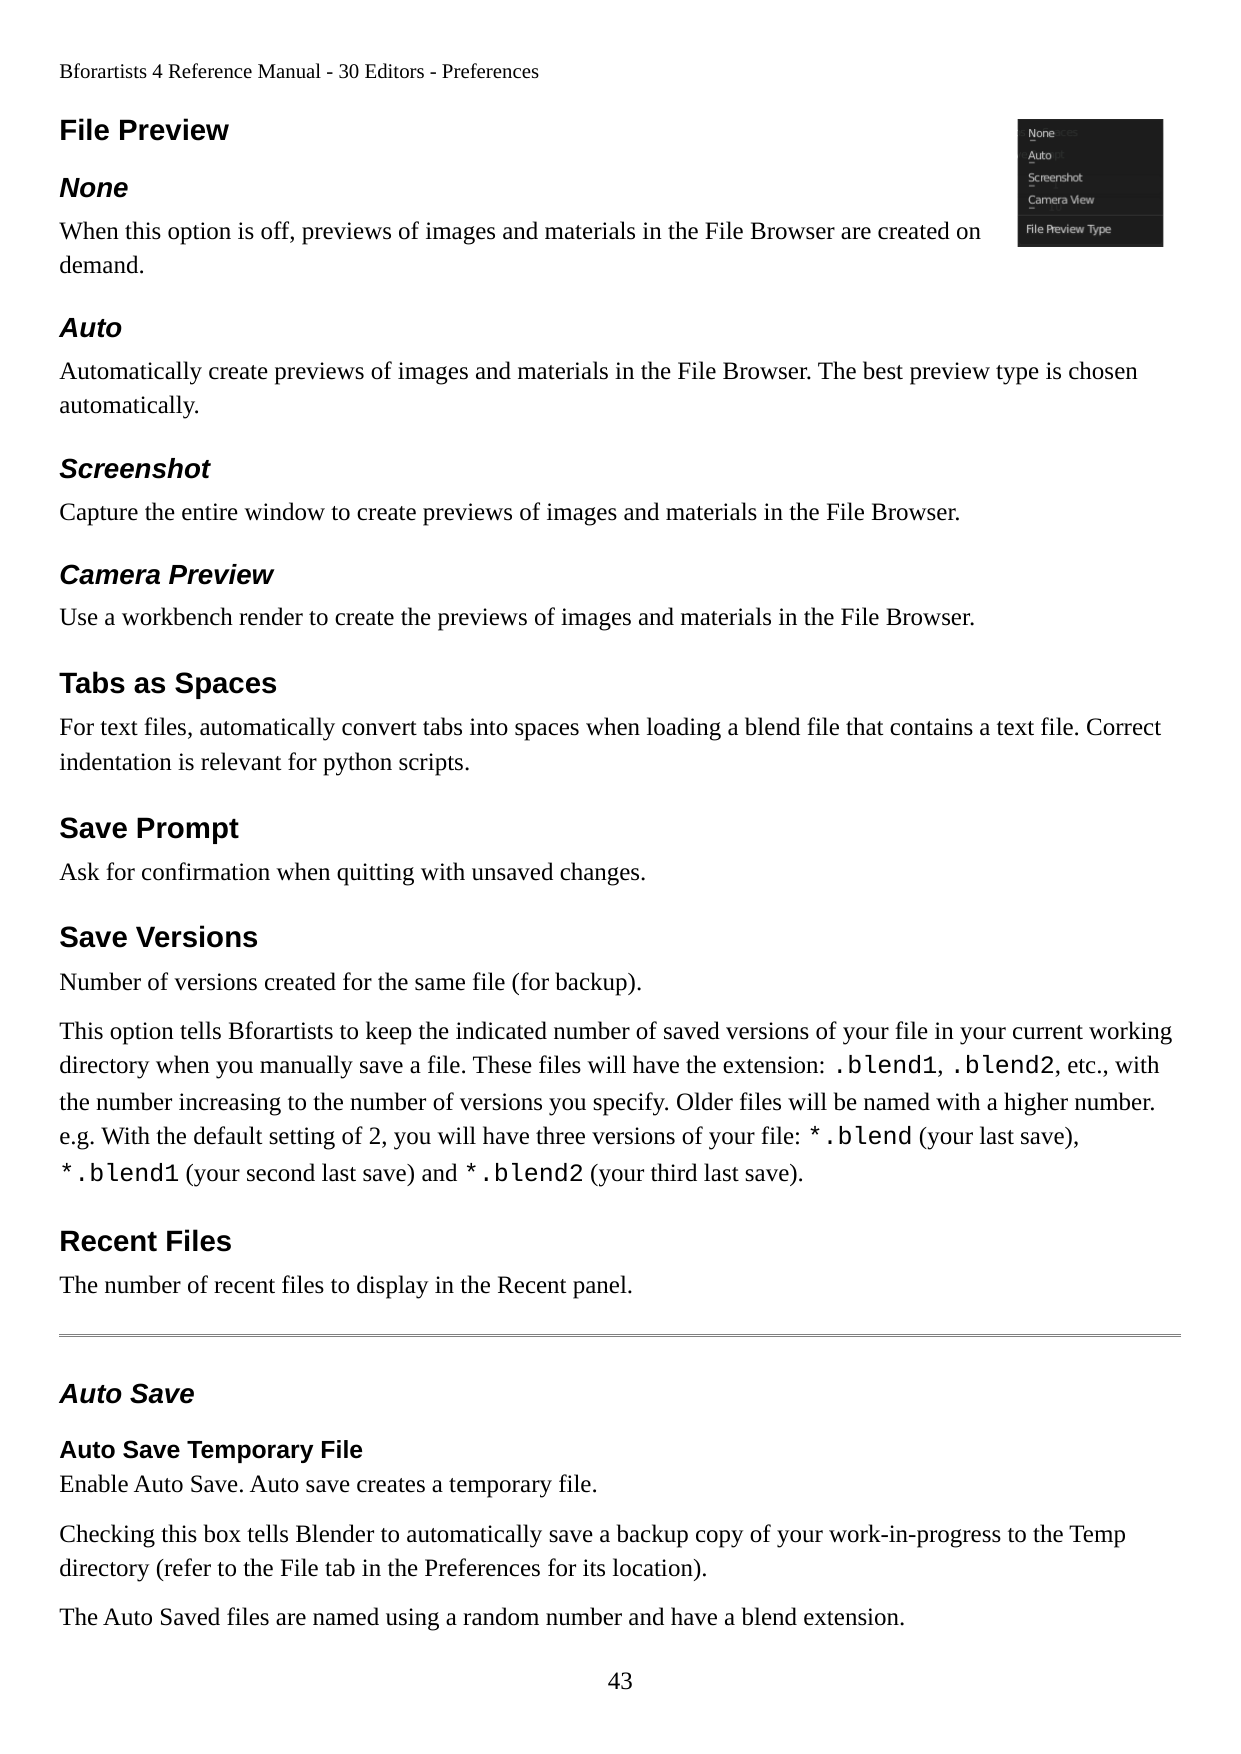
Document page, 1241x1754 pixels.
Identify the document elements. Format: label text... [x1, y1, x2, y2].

text The number of recent files to display in the Recent panel. [59, 1270, 1181, 1299]
subtitle Save Versions [59, 920, 1181, 954]
text This option tells Bforartists to keep the indicated number of saved versions of your file in your current working directory when you manually save a file. These files will have the extension: .blend1, .blend2, etc., with the number increasing to the number of versions you specify. Older files will be named with a higher number. e.g. With the default setting of 2, you will have three versions of your file: *.blend (your last save), *.blend1 (your second last save) and *.blend2 (your third last save). [59, 1016, 1181, 1189]
subtitle File Preview [59, 113, 1181, 146]
subtitle Tabs as Spaces [59, 666, 1181, 700]
subtitle None [59, 171, 1017, 203]
text Capture the entire window to create previews of images and materials in the File Browser. [59, 497, 1181, 525]
picture [1017, 119, 1164, 247]
text Number of versions created for the same file (for backup). [59, 967, 1181, 995]
subtitle Save Prompt [59, 811, 1181, 844]
subtitle [1164, 171, 1181, 203]
text Enable Auto Save. Auto save creates a temporary file. [59, 1469, 1181, 1498]
subtitle Auto Save [59, 1378, 1181, 1410]
text Use a workbench render to create the previews of images and materials in the File Browser. [59, 602, 1181, 631]
subtitle Auto [59, 312, 1181, 344]
text When this option is off, previews of images and materials in the File Browser are created on demand. [59, 216, 1181, 279]
text Ask for confirmation when quitting with unsaved changes. [59, 857, 1181, 886]
subtitle Camera Preview [59, 558, 1181, 590]
text For text files, automatically convert tabs into spaces when loading a blend file that contains a text file. Correct indentation is relevant for python scripts. [59, 712, 1181, 776]
text Automatically create previews of images and materials in the File Browser. The best preview type is chosen automatically. [59, 356, 1181, 419]
subtitle Auto Save Temporary File [59, 1435, 1181, 1463]
text Checking this box tells Blender to automatically save a backup copy of your work-in-progress to the Temp directory (refer to the File tab in the Preferences for its location). [59, 1519, 1181, 1582]
subtitle Recent Files [59, 1224, 1181, 1258]
subtitle Screenshot [59, 452, 1181, 484]
text The Auto Saved files are named using a random number and have a blend extension. [59, 1602, 1181, 1631]
